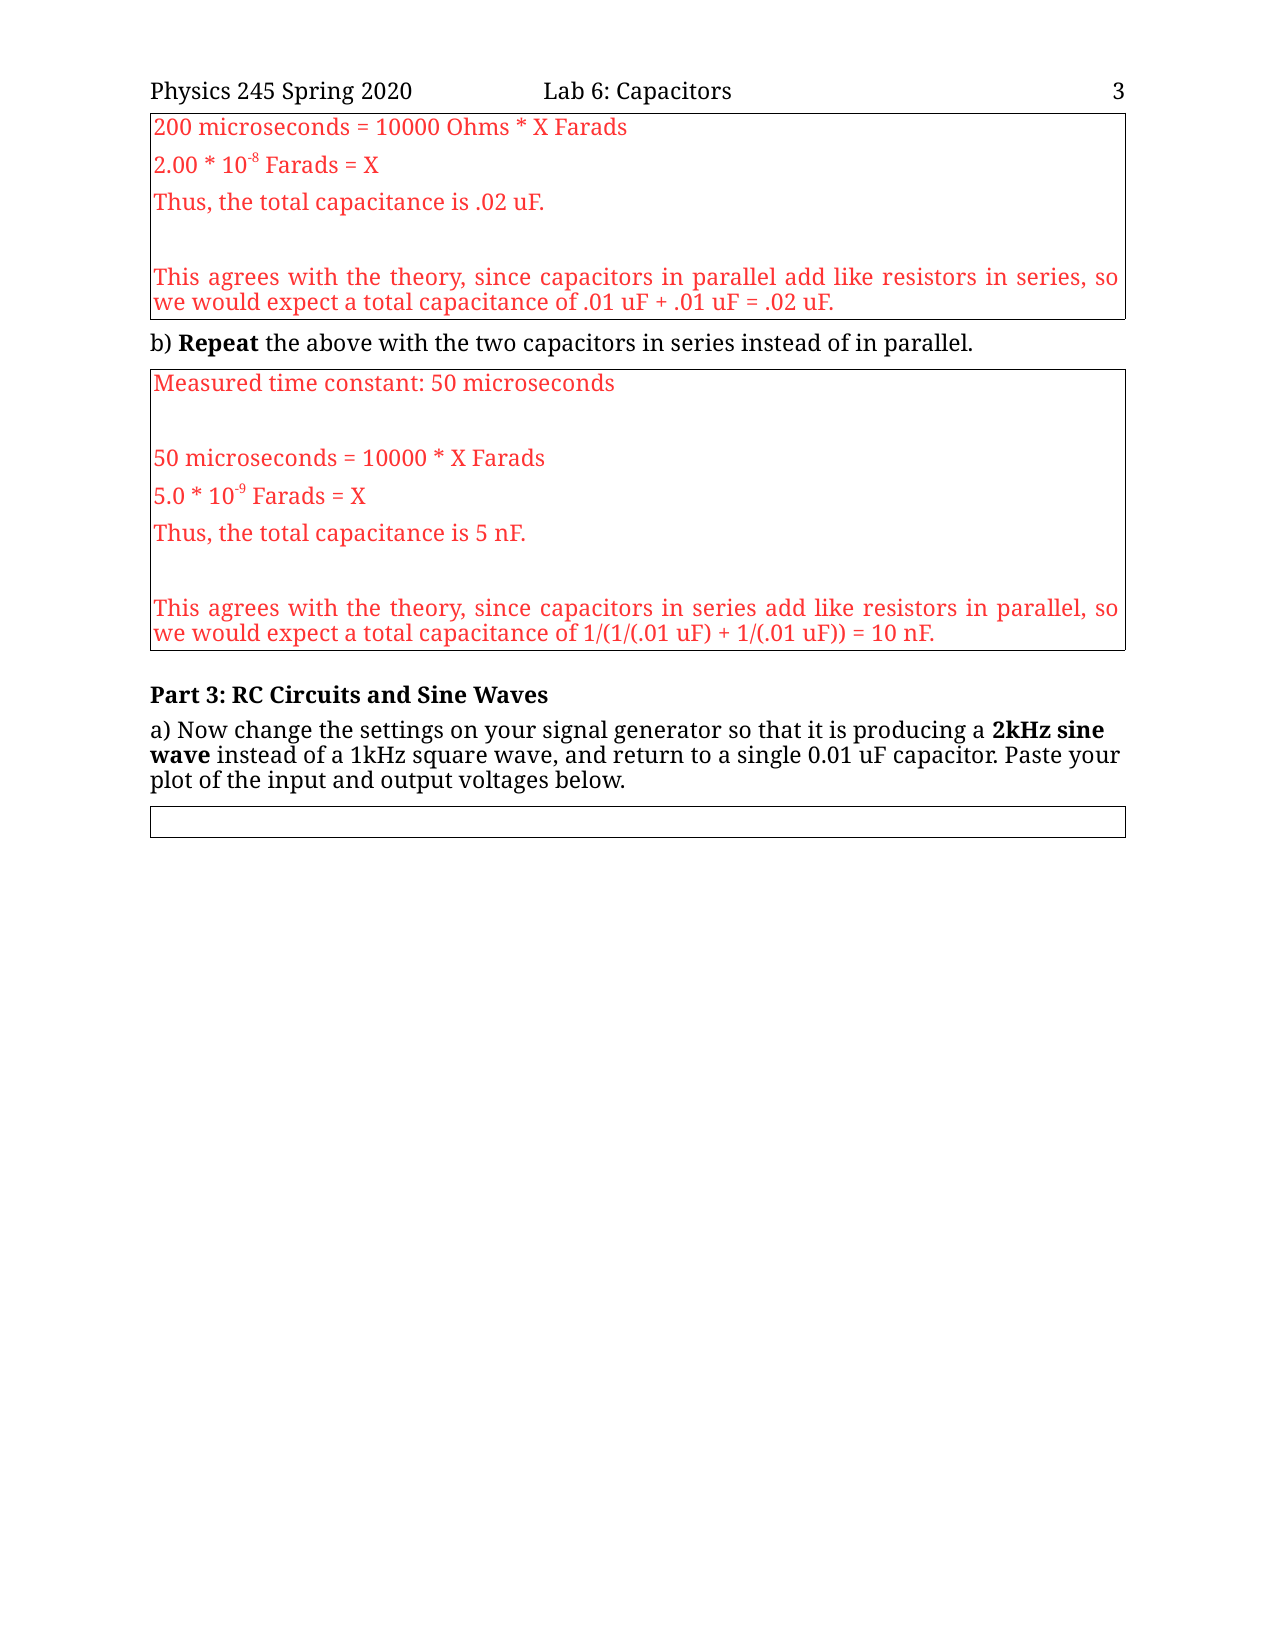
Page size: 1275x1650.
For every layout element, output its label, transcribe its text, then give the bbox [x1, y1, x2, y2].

text 50 microseconds = 10000 * X Farads [151, 444, 1125, 472]
text Thus, the total capacitance is 5 nF. [151, 519, 1125, 547]
text This agrees with the theory, since capacitors in parallel add like resistors in series, so we would expect a total capacitance of .01 uF + .01 uF = .02 uF. [151, 262, 1125, 319]
text b) Repeat the above with the two capacitors in series instead of in parallel. [150, 331, 1125, 356]
subtitle Part 3: RC Circuits and Sine Waves [150, 683, 1125, 708]
text This agrees with the theory, since capacitors in series add like resistors in parallel, so we would expect a total capacitance of 1/(1/(.01 uF) + 1/(.01 uF)) = 10 nF. [151, 594, 1125, 650]
text 5.0 * 10-9 Farads = X [151, 481, 1125, 509]
text Measured time constant: 50 microseconds [151, 370, 1125, 397]
text 2.00 * 10-8 Farads = X [151, 150, 1125, 178]
text 200 microseconds = 10000 Ohms * X Farads [151, 114, 1125, 141]
text a) Now change the settings on your signal generator so that it is producing a 2kHz sine wave instead of a 1kHz square wave, and return to a single 0.01 uF capacitor. Paste your plot of the input and output voltages below. [150, 719, 1134, 794]
text Thus, the total capacitance is .02 uF. [151, 187, 1125, 216]
